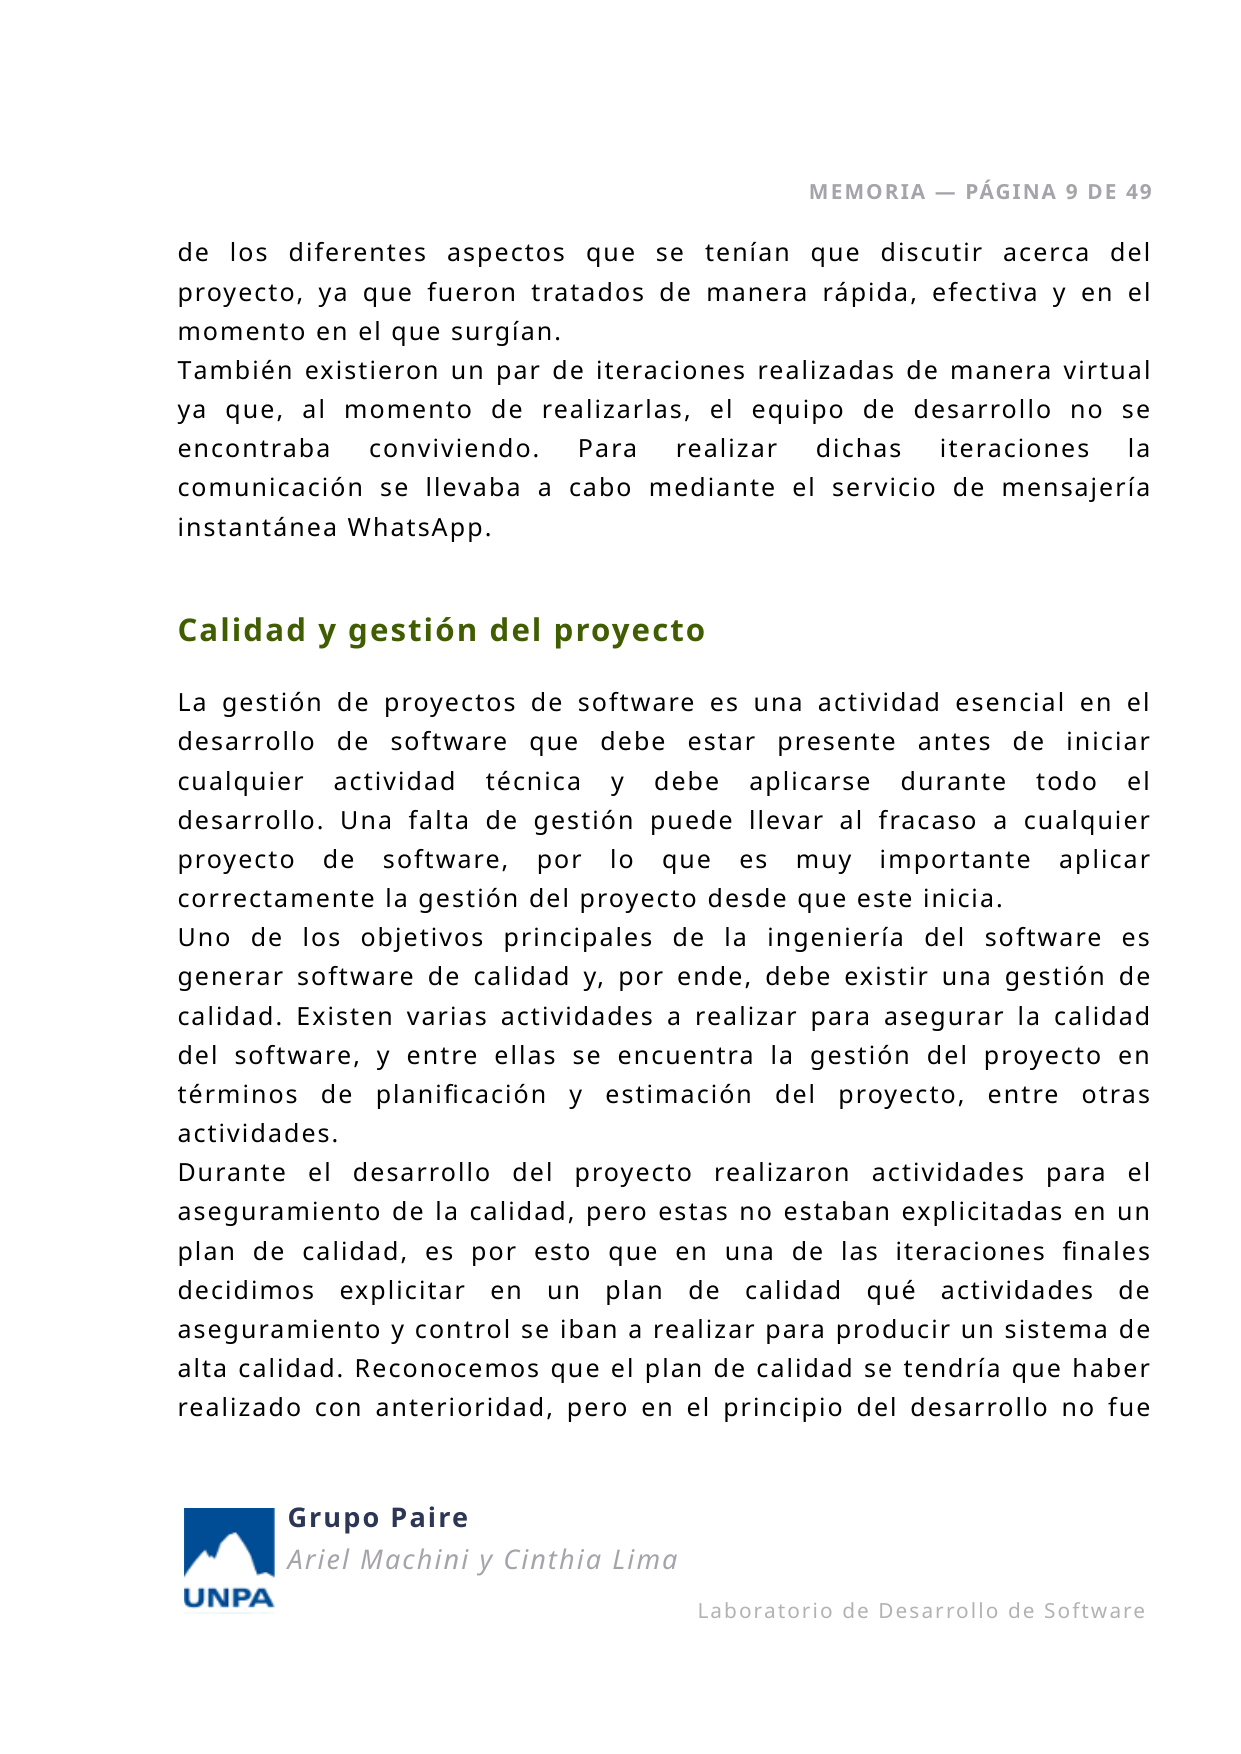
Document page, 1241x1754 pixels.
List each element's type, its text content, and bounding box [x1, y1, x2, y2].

text Durante el desarrollo del proyecto realizaron actividades para el aseguramiento de la calidad, pero estas no estaban explicitadas en un plan de calidad, es por esto que en una de las iteraciones finales decidimos explicitar en un plan de calidad qué actividades de aseguramiento y control se iban a realizar para producir un sistema de alta calidad. Reconocemos que el plan de calidad se tendría que haber realizado con anterioridad, pero en el principio del desarrollo no fue [177, 1155, 1152, 1424]
subtitle Calidad y gestión del proyecto [177, 608, 1152, 651]
text Uno de los objetivos principales de la ingeniería del software es generar software de calidad y, por ende, debe existir una gestión de calidad. Existen varias actividades a realizar para asegurar la calidad del software, y entre ellas se encuentra la gestión del proyecto en términos de planificación y estimación del proyecto, entre otras actividades. [177, 920, 1152, 1150]
text También existieron un par de iteraciones realizadas de manera virtual ya que, al momento de realizarlas, el equipo de desarrollo no se encontraba conviviendo. Para realizar dichas iteraciones la comunicación se llevaba a cabo mediante el servicio de mensajería instantánea WhatsApp. [177, 353, 1152, 543]
text La gestión de proyectos de software es una actividad esencial en el desarrollo de software que debe estar presente antes de iniciar cualquier actividad técnica y debe aplicarse durante todo el desarrollo. Una falta de gestión puede llevar al fracaso a cualquier proyecto de software, por lo que es muy importante aplicar correctamente la gestión del proyecto desde que este inicia. [177, 685, 1152, 915]
picture [184, 1508, 275, 1614]
text de los diferentes aspectos que se tenían que discutir acerca del proyecto, ya que fueron tratados de manera rápida, efectiva y en el momento en el que surgían. [177, 235, 1152, 347]
